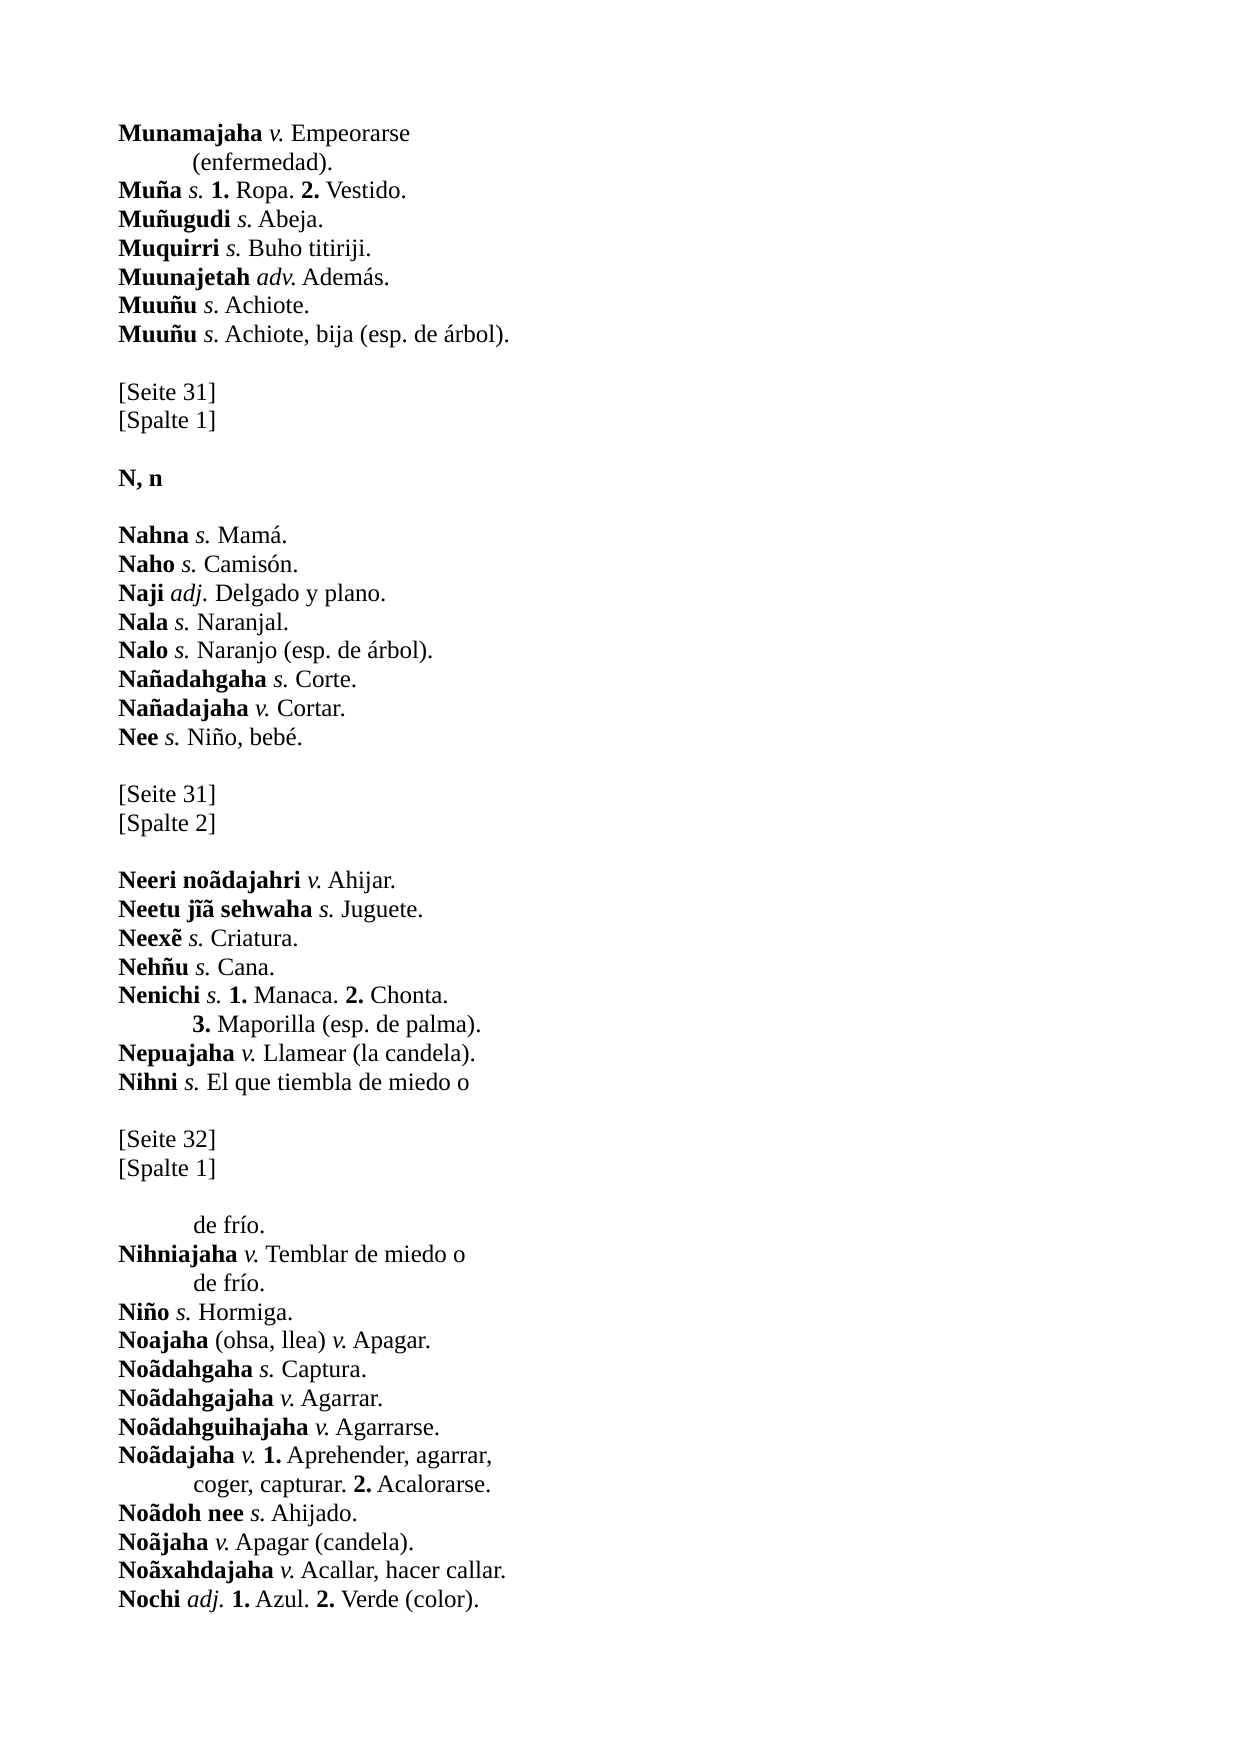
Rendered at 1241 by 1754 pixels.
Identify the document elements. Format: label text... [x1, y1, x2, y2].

text Noãdajaha v. 1. Aprehender, agarrar, [118, 1441, 1122, 1469]
text Muuñu s. Achiote. [118, 291, 1122, 319]
text N, n [118, 463, 1122, 492]
text [Seite 31] [118, 779, 1122, 808]
text Muuñu s. Achiote, bija (esp. de árbol). [118, 319, 1122, 348]
text Noãxahdajaha v. Acallar, hacer callar. [118, 1556, 1122, 1584]
text Noãdoh nee s. Ahijado. [118, 1498, 1122, 1527]
text [Spalte 1] [118, 1153, 1122, 1182]
text [Spalte 2] [118, 808, 1122, 837]
text coger, capturar. 2. Acalorarse. [118, 1469, 1122, 1498]
text Noajaha (ohsa, llea) v. Apagar. [118, 1326, 1122, 1354]
text Noãdahguihajaha v. Agarrarse. [118, 1412, 1122, 1441]
text [Spalte 1] [118, 406, 1122, 434]
text Nala s. Naranjal. [118, 607, 1122, 636]
text Niño s. Hormiga. [118, 1297, 1122, 1326]
text Noãdahgaha s. Captura. [118, 1354, 1122, 1383]
text Noãjaha v. Apagar (candela). [118, 1527, 1122, 1556]
text Neeri noãdajahri v. Ahijar. [118, 866, 1122, 894]
text Noãdahgajaha v. Agarrar. [118, 1383, 1122, 1412]
text Nahna s. Mamá. [118, 521, 1122, 549]
text Nenichi s. 1. Manaca. 2. Chonta. [118, 981, 1122, 1009]
text Nochi adj. 1. Azul. 2. Verde (color). [118, 1584, 1122, 1613]
text [Seite 31] [118, 377, 1122, 406]
text (enfermedad). [118, 147, 1122, 176]
text Muquirri s. Buho titiriji. [118, 233, 1122, 262]
text de frío. [118, 1268, 1122, 1297]
text Nañadajaha v. Cortar. [118, 693, 1122, 722]
text Nalo s. Naranjo (esp. de árbol). [118, 636, 1122, 664]
text Nepuajaha v. Llamear (la candela). [118, 1038, 1122, 1067]
text Nihniajaha v. Temblar de miedo o [118, 1239, 1122, 1268]
text Nee s. Niño, bebé. [118, 722, 1122, 751]
text Neetu jĩã sehwaha s. Juguete. [118, 894, 1122, 923]
text Muñugudi s. Abeja. [118, 204, 1122, 233]
text 3. Maporilla (esp. de palma). [118, 1009, 1122, 1038]
text Naho s. Camisón. [118, 549, 1122, 578]
text Nehñu s. Cana. [118, 952, 1122, 981]
text Muunajetah adv. Además. [118, 262, 1122, 291]
text Neexẽ s. Criatura. [118, 923, 1122, 952]
text [Seite 32] [118, 1124, 1122, 1153]
text Muña s. 1. Ropa. 2. Vestido. [118, 176, 1122, 204]
text Munamajaha v. Empeorarse [118, 118, 1122, 147]
text Nañadahgaha s. Corte. [118, 664, 1122, 693]
text de frío. [118, 1211, 1122, 1239]
text Naji adj. Delgado y plano. [118, 578, 1122, 607]
text Nihni s. El que tiembla de miedo o [118, 1067, 1122, 1096]
